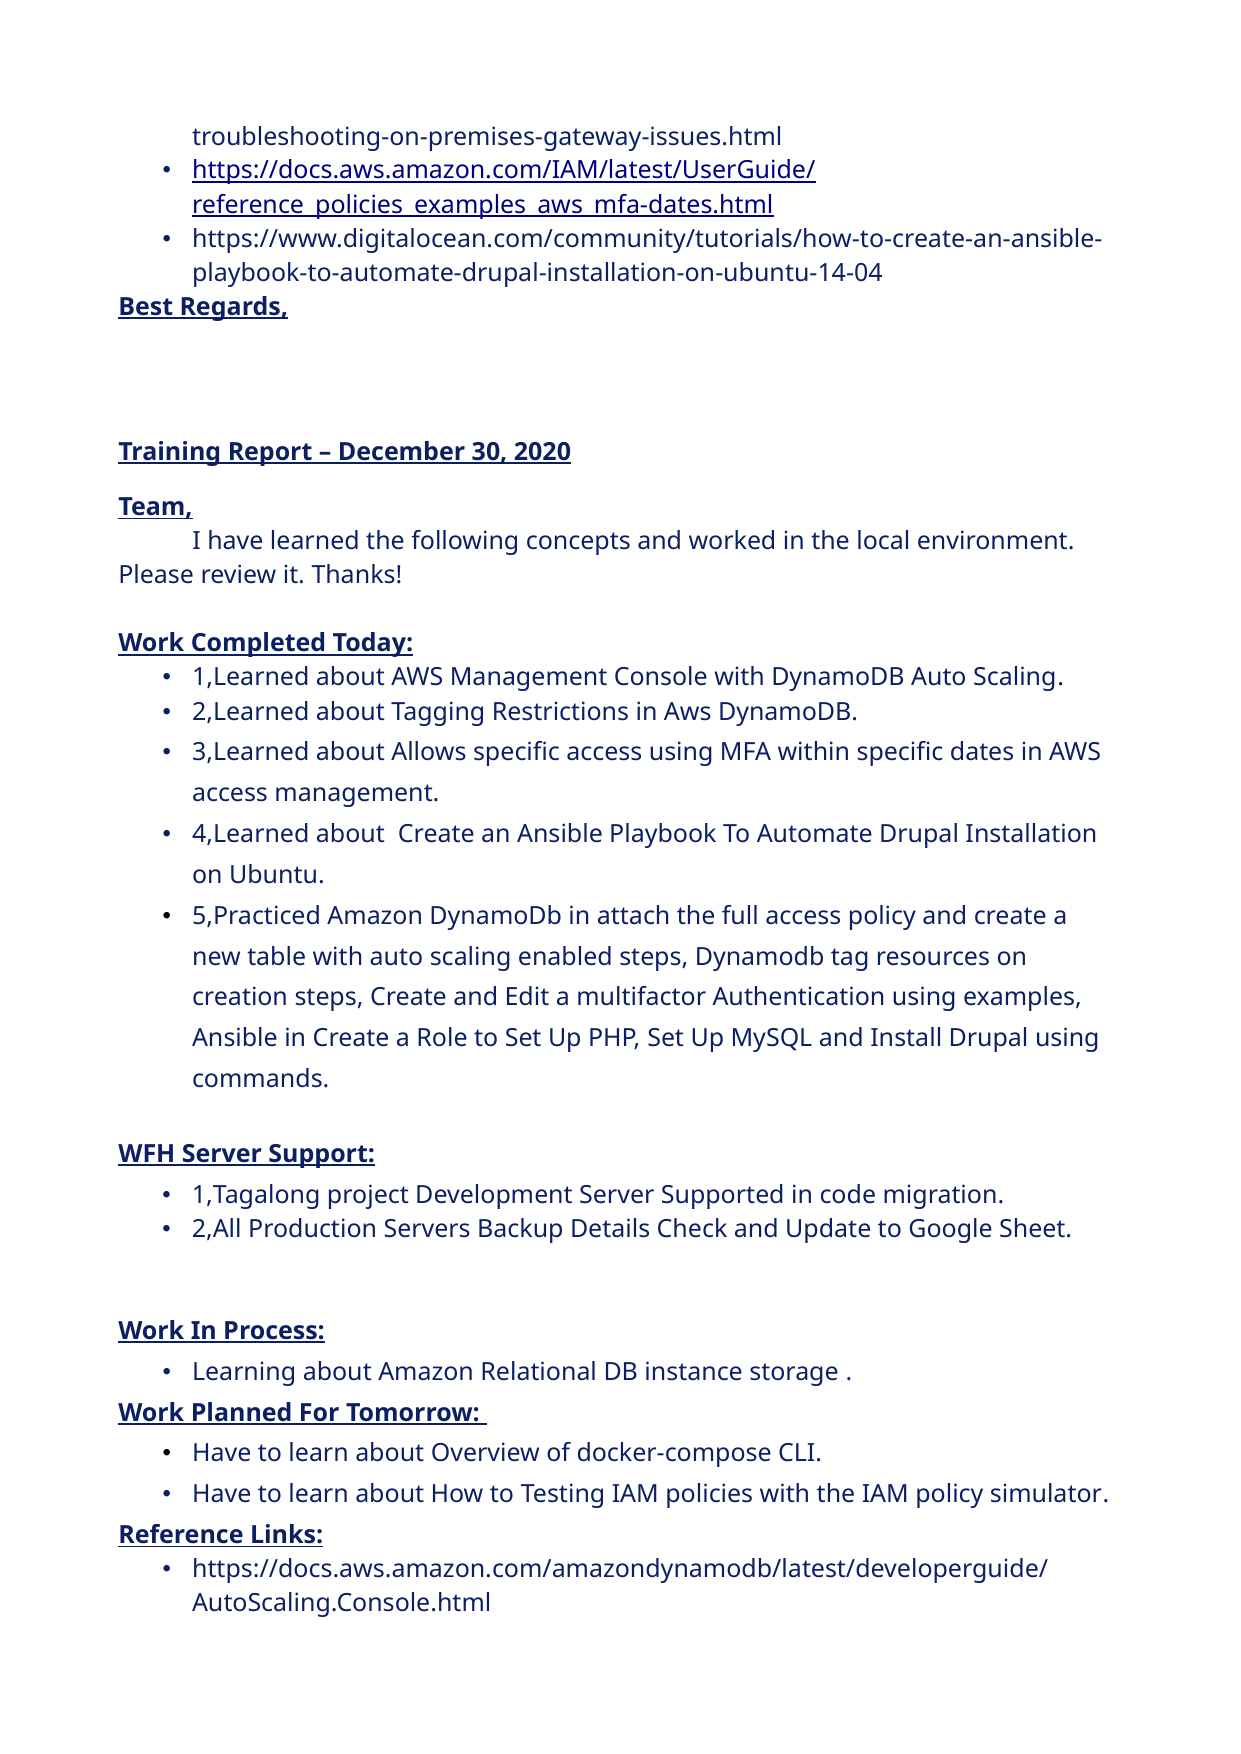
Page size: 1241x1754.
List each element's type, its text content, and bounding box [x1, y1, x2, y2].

list https://docs.aws.amazon.com/amazondynamodb/latest/developerguide/AutoScaling.Console.html [162, 1551, 1122, 1619]
text Team, [118, 489, 1122, 523]
list 4,Learned about Create an Ansible Playbook To Automate Drupal Installation on Ubuntu. [162, 816, 1122, 891]
list Learning about Amazon Relational DB instance storage . [162, 1353, 1122, 1387]
subtitle 1,Tagalong project Development Server Supported in code migration. [162, 1176, 1122, 1210]
list 2,Learned about Tagging Restrictions in Aws DynamoDB. [162, 693, 1122, 727]
list Have to learn about Overview of docker-compose CLI. [162, 1435, 1122, 1469]
list 3,Learned about Allows specific access using MFA within specific dates in AWS access management. [162, 734, 1122, 809]
text Work Planned For Tomorrow: [118, 1394, 1122, 1428]
text Training Report – December 30, 2020 [118, 433, 1122, 467]
text Reference Links: [118, 1517, 1122, 1551]
list 5,Practiced Amazon DynamoDb in attach the full access policy and create a new table with auto scaling enabled steps, Dynamodb tag resources on creation steps, Create and Edit a multifactor Authentication using examples, Ansible in Create a Role to Set Up PHP, Set Up MySQL and Install Drupal using commands. [162, 897, 1122, 1095]
list https://www.digitalocean.com/community/tutorials/how-to-create-an-ansible-playbook-to-automate-drupal-installation-on-ubuntu-14-04 [162, 220, 1122, 288]
list troubleshooting-on-premises-gateway-issues.html [162, 118, 1122, 152]
subtitle 2,All Production Servers Backup Details Check and Update to Google Sheet. [162, 1210, 1122, 1244]
list 1,Learned about AWS Management Console with DynamoDB Auto Scaling. [162, 659, 1122, 693]
list Have to learn about How to Testing IAM policies with the IAM policy simulator. [162, 1476, 1122, 1510]
text I have learned the following concepts and worked in the local environment. Please review it. Thanks! [118, 523, 1122, 591]
text WFH Server Support: [118, 1136, 1122, 1169]
text Work In Process: [118, 1313, 1122, 1347]
text Best Regards, [118, 288, 1122, 322]
list https://docs.aws.amazon.com/IAM/latest/UserGuide/reference_policies_examples_aws_mfa-dates.html [162, 152, 1122, 220]
text Work Completed Today: [118, 625, 1122, 659]
